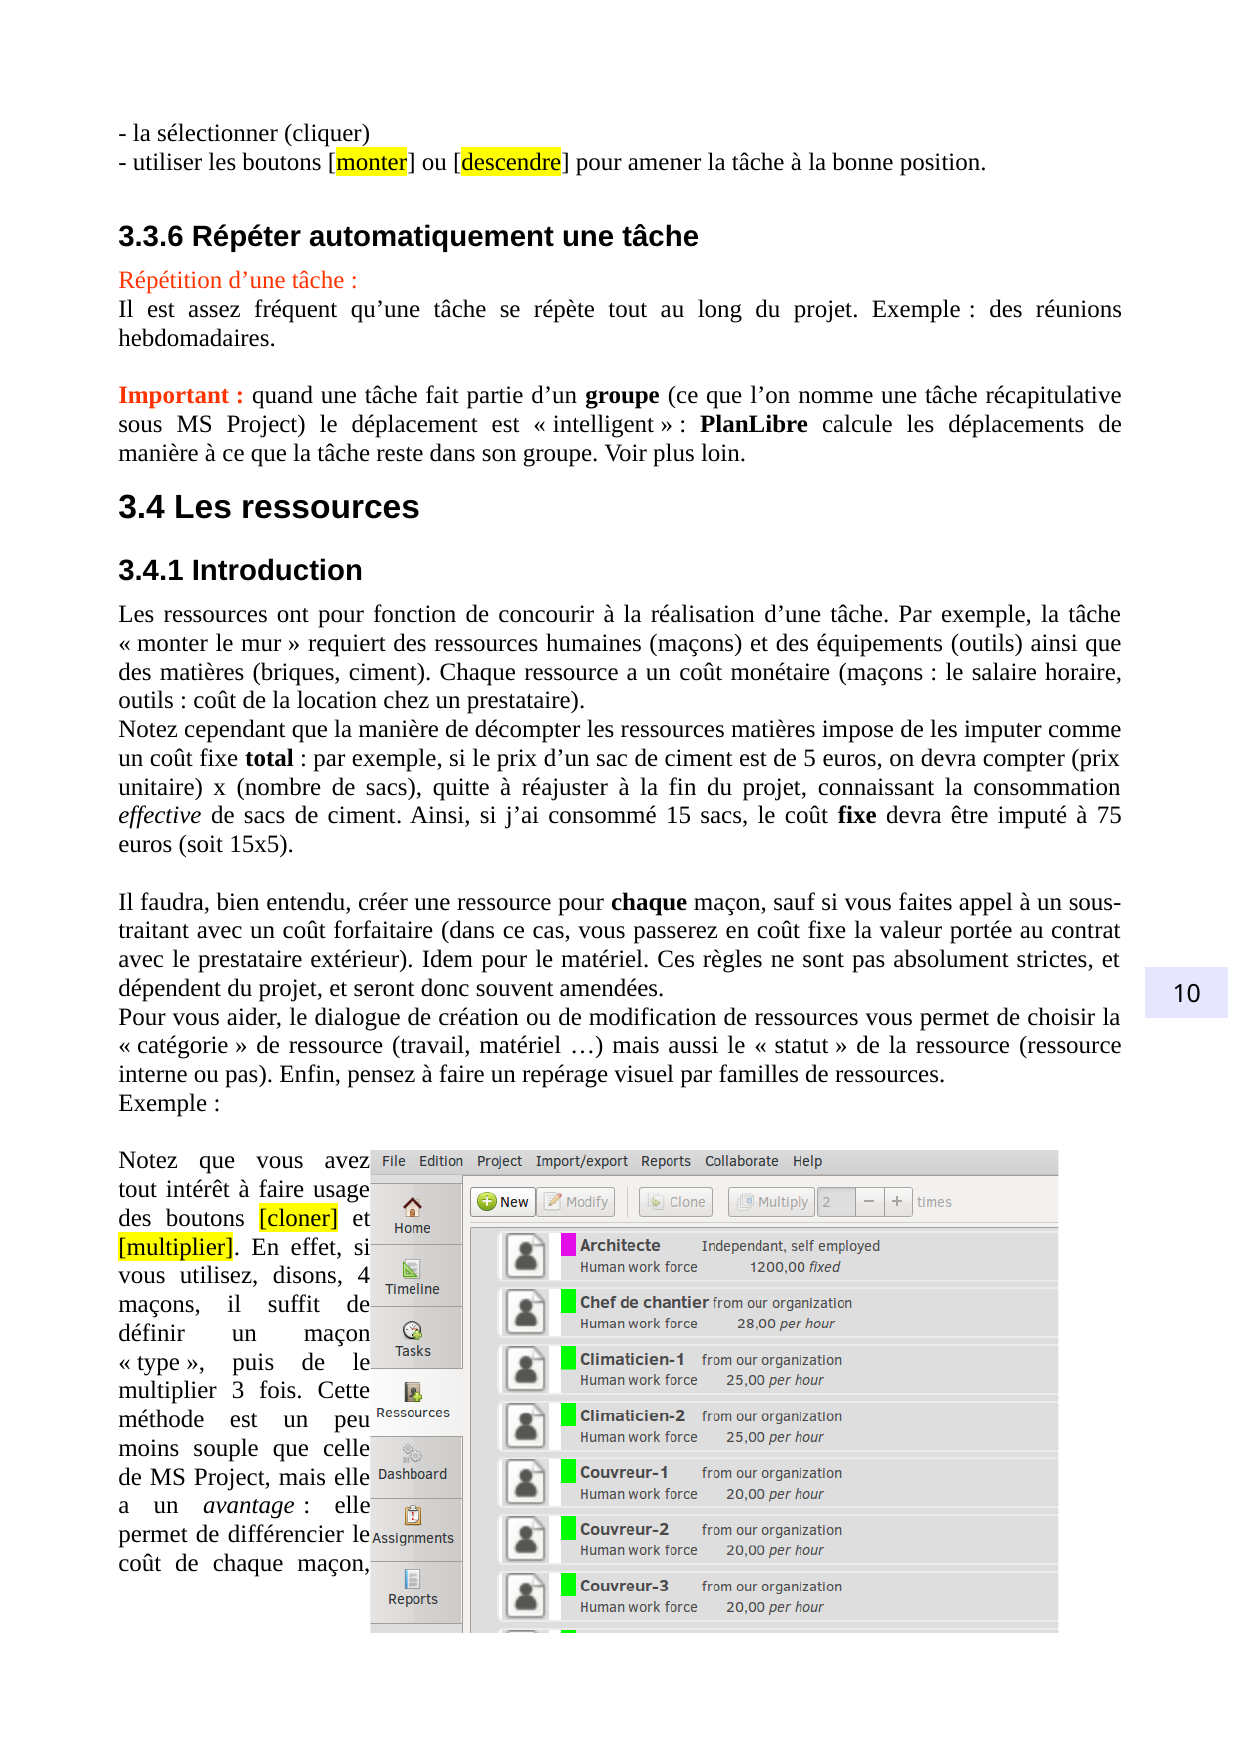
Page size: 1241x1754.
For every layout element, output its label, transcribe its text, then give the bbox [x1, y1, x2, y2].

subtitle 3.4 Les ressources [118, 487, 1122, 526]
text Répétition d’une tâche : [118, 265, 1122, 294]
text - utiliser les boutons [monter] ou [descendre] pour amener la tâche à la bonne position. [118, 147, 1122, 176]
text Notez que vous avez tout intérêt à faire usage des boutons [cloner] et [multiplier]. En effet, si vous utilisez, disons, 4 maçons, il suffit de définir un maçon « type », puis de le multiplier 3 fois. Cette méthode est un peu moins souple que celle de MS Project, mais elle a un avantage : elle permet de différencier le coût de chaque maçon, [118, 1146, 1122, 1577]
subtitle 3.3.6 Répéter automatiquement une tâche [118, 219, 1122, 253]
text Les ressources ont pour fonction de concourir à la réalisation d’une tâche. Par exemple, la tâche « monter le mur » requiert des ressources humaines (maçons) et des équipements (outils) ainsi que des matières (briques, ciment). Chaque ressource a un coût monétaire (maçons : le salaire horaire, outils : coût de la location chez un prestataire). [118, 599, 1122, 714]
text Pour vous aider, le dialogue de création ou de modification de ressources vous permet de choisir la « catégorie » de ressource (travail, matériel …) mais aussi le « statut » de la ressource (ressource interne ou pas). Enfin, pensez à faire un repérage visuel par familles de ressources. [118, 1002, 1122, 1088]
text - la sélectionner (cliquer) [118, 118, 1122, 147]
text Il faudra, bien entendu, créer une ressource pour chaque maçon, sauf si vous faites appel à un sous-traitant avec un coût forfaitaire (dans ce cas, vous passerez en coût fixe la valeur portée au contrat avec le prestataire extérieur). Idem pour le matériel. Ces règles ne sont pas absolument strictes, et dépendent du projet, et seront donc souvent amendées. [118, 887, 1122, 1002]
text Il est assez fréquent qu’une tâche se répète tout au long du projet. Exemple : des réunions hebdomadaires. [118, 294, 1122, 351]
text Important : quand une tâche fait partie d’un groupe (ce que l’on nomme une tâche récapitulative sous MS Project) le déplacement est « intelligent » : PlanLibre calcule les déplacements de manière à ce que la tâche reste dans son groupe. Voir plus loin. [118, 380, 1122, 466]
picture [370, 1150, 1059, 1633]
text Notez cependant que la manière de décompter les ressources matières impose de les imputer comme un coût fixe total : par exemple, si le prix d’un sac de ciment est de 5 euros, on devra compter (prix unitaire) x (nombre de sacs), quitte à réajuster à la fin du projet, connaissant la consommation effective de sacs de ciment. Ainsi, si j’ai consommé 15 sacs, le coût fixe devra être imputé à 75 euros (soit 15x5). [118, 714, 1122, 858]
subtitle 3.4.1 Introduction [118, 553, 1122, 587]
text Exemple : [118, 1088, 1122, 1117]
